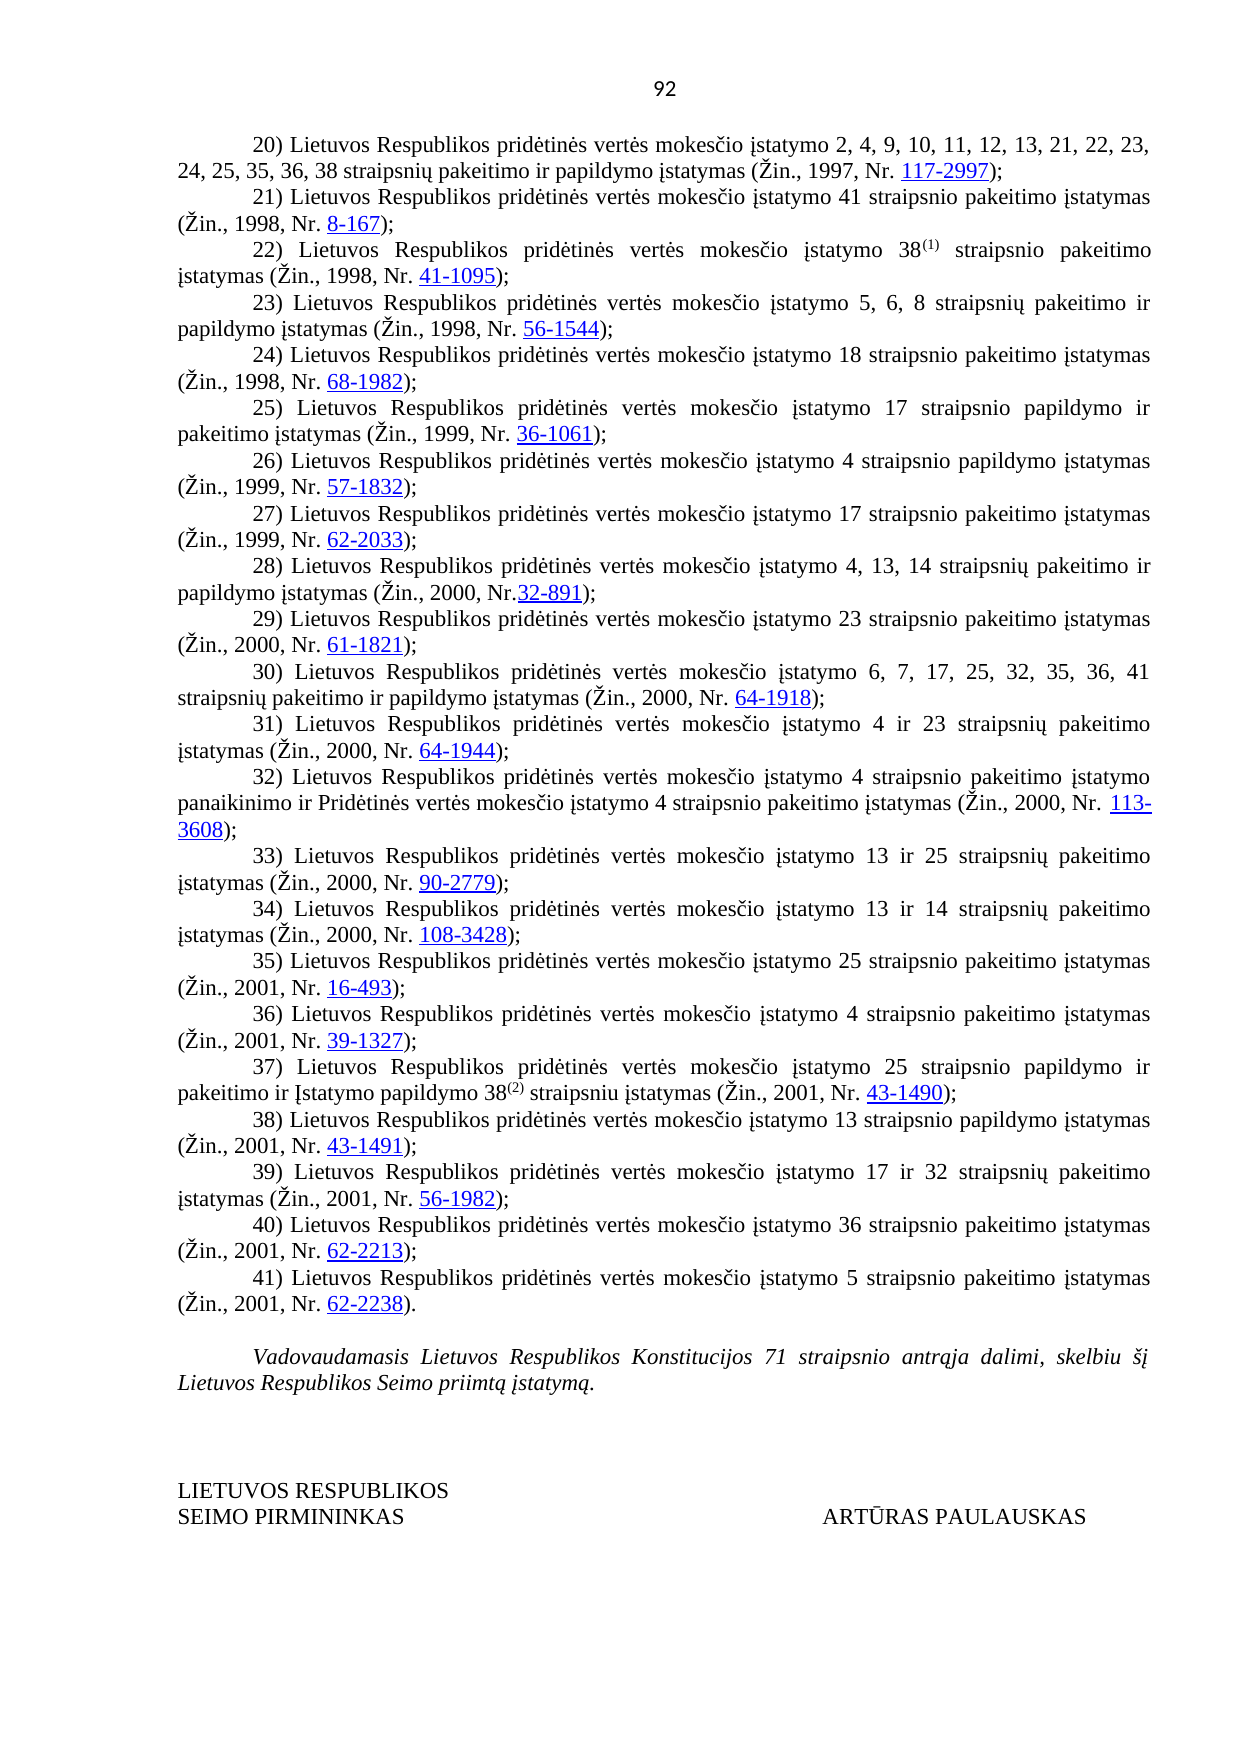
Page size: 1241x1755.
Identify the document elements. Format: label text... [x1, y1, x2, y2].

text 26) Lietuvos Respublikos pridėtinės vertės mokesčio įstatymo 4 straipsnio papildymo įstatymas (Žin., 1999, Nr. 57-1832); [177, 447, 1152, 499]
text 24) Lietuvos Respublikos pridėtinės vertės mokesčio įstatymo 18 straipsnio pakeitimo įstatymas (Žin., 1998, Nr. 68-1982); [177, 341, 1152, 394]
text 41) Lietuvos Respublikos pridėtinės vertės mokesčio įstatymo 5 straipsnio pakeitimo įstatymas (Žin., 2001, Nr. 62-2238). [177, 1264, 1152, 1317]
text 39) Lietuvos Respublikos pridėtinės vertės mokesčio įstatymo 17 ir 32 straipsnių pakeitimo įstatymas (Žin., 2001, Nr. 56-1982); [177, 1158, 1152, 1211]
text 35) Lietuvos Respublikos pridėtinės vertės mokesčio įstatymo 25 straipsnio pakeitimo įstatymas (Žin., 2001, Nr. 16-493); [177, 948, 1152, 1000]
text 29) Lietuvos Respublikos pridėtinės vertės mokesčio įstatymo 23 straipsnio pakeitimo įstatymas (Žin., 2000, Nr. 61-1821); [177, 605, 1152, 658]
text 27) Lietuvos Respublikos pridėtinės vertės mokesčio įstatymo 17 straipsnio pakeitimo įstatymas (Žin., 1999, Nr. 62-2033); [177, 499, 1152, 552]
text 36) Lietuvos Respublikos pridėtinės vertės mokesčio įstatymo 4 straipsnio pakeitimo įstatymas (Žin., 2001, Nr. 39-1327); [177, 1000, 1152, 1053]
text 40) Lietuvos Respublikos pridėtinės vertės mokesčio įstatymo 36 straipsnio pakeitimo įstatymas (Žin., 2001, Nr. 62-2213); [177, 1211, 1152, 1264]
text 21) Lietuvos Respublikos pridėtinės vertės mokesčio įstatymo 41 straipsnio pakeitimo įstatymas (Žin., 1998, Nr. 8-167); [177, 183, 1152, 236]
text 31) Lietuvos Respublikos pridėtinės vertės mokesčio įstatymo 4 ir 23 straipsnių pakeitimo įstatymas (Žin., 2000, Nr. 64-1944); [177, 710, 1152, 763]
text 28) Lietuvos Respublikos pridėtinės vertės mokesčio įstatymo 4, 13, 14 straipsnių pakeitimo ir papildymo įstatymas (Žin., 2000, Nr.32-891); [177, 552, 1152, 605]
text 30) Lietuvos Respublikos pridėtinės vertės mokesčio įstatymo 6, 7, 17, 25, 32, 35, 36, 41 straipsnių pakeitimo ir papildymo įstatymas (Žin., 2000, Nr. 64-1918); [177, 658, 1152, 710]
text 25) Lietuvos Respublikos pridėtinės vertės mokesčio įstatymo 17 straipsnio papildymo ir pakeitimo įstatymas (Žin., 1999, Nr. 36-1061); [177, 394, 1152, 447]
text 32) Lietuvos Respublikos pridėtinės vertės mokesčio įstatymo 4 straipsnio pakeitimo įstatymo panaikinimo ir Pridėtinės vertės mokesčio įstatymo 4 straipsnio pakeitimo įstatymas (Žin., 2000, Nr. 113-3608); [177, 763, 1152, 842]
text SEIMO PIRMININKAS ARTŪRAS PAULAUSKAS [177, 1503, 1152, 1530]
text LIETUVOS RESPUBLIKOS [177, 1477, 1152, 1503]
text Vadovaudamasis Lietuvos Respublikos Konstitucijos 71 straipsnio antrąja dalimi, skelbiu šį Lietuvos Respublikos Seimo priimtą įstatymą. [177, 1343, 1152, 1396]
text 33) Lietuvos Respublikos pridėtinės vertės mokesčio įstatymo 13 ir 25 straipsnių pakeitimo įstatymas (Žin., 2000, Nr. 90-2779); [177, 842, 1152, 895]
text 34) Lietuvos Respublikos pridėtinės vertės mokesčio įstatymo 13 ir 14 straipsnių pakeitimo įstatymas (Žin., 2000, Nr. 108-3428); [177, 895, 1152, 948]
text 20) Lietuvos Respublikos pridėtinės vertės mokesčio įstatymo 2, 4, 9, 10, 11, 12, 13, 21, 22, 23, 24, 25, 35, 36, 38 straipsnių pakeitimo ir papildymo įstatymas (Žin., 1997, Nr. 117-2997); [177, 131, 1152, 183]
text 37) Lietuvos Respublikos pridėtinės vertės mokesčio įstatymo 25 straipsnio papildymo ir pakeitimo ir Įstatymo papildymo 38(2) straipsniu įstatymas (Žin., 2001, Nr. 43-1490); [177, 1053, 1152, 1106]
text 23) Lietuvos Respublikos pridėtinės vertės mokesčio įstatymo 5, 6, 8 straipsnių pakeitimo ir papildymo įstatymas (Žin., 1998, Nr. 56-1544); [177, 289, 1152, 341]
text 22) Lietuvos Respublikos pridėtinės vertės mokesčio įstatymo 38(1) straipsnio pakeitimo įstatymas (Žin., 1998, Nr. 41-1095); [177, 236, 1152, 289]
text 38) Lietuvos Respublikos pridėtinės vertės mokesčio įstatymo 13 straipsnio papildymo įstatymas (Žin., 2001, Nr. 43-1491); [177, 1106, 1152, 1158]
